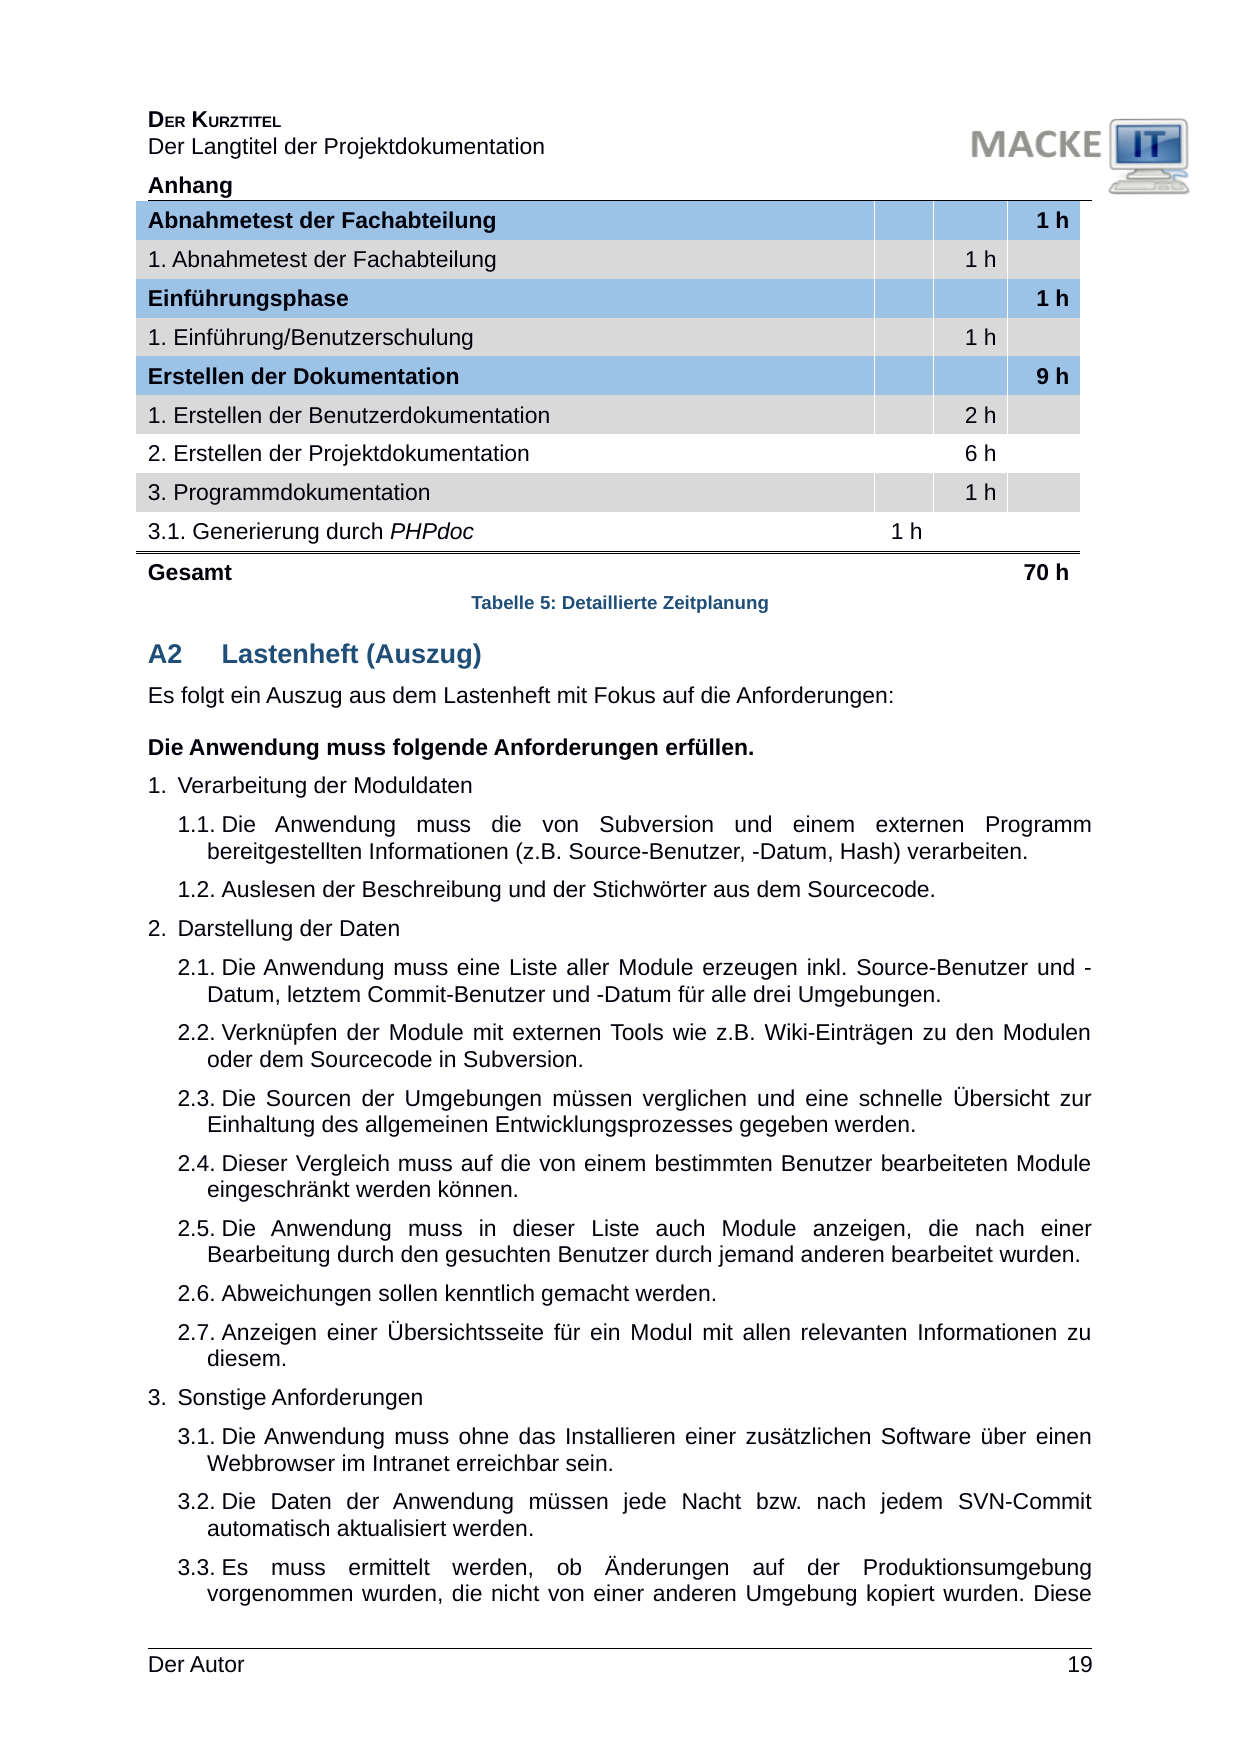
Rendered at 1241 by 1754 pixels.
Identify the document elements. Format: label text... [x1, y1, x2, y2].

list Die Sourcen der Umgebungen müssen verglichen und eine schnelle Übersicht zur Einhaltung des allgemeinen Entwicklungsprozesses gegeben werden. [177, 1084, 1092, 1137]
table_cell [934, 279, 1007, 318]
table_cell [934, 554, 1007, 592]
list Die Anwendung muss in dieser Liste auch Module anzeigen, die nach einer Bearbeitung durch den gesuchten Benutzer durch jemand anderen bearbeitet wurden. [177, 1215, 1092, 1268]
table_cell [875, 473, 933, 512]
list Lastenheft (Auszug) [148, 638, 1092, 670]
table_cell [934, 356, 1007, 395]
table_cell [1008, 512, 1080, 551]
table_cell 1 h [875, 512, 933, 551]
table_cell [875, 356, 933, 395]
table_cell 1 h [934, 240, 1007, 279]
list Die Anwendung muss folgende Anforderungen erfüllen. [148, 733, 1092, 760]
table_cell 70 h [1008, 554, 1080, 592]
table_cell 1 h [1008, 279, 1080, 318]
table_cell Abnahmetest der Fachabteilung [136, 201, 874, 240]
table_cell Einführungsphase [136, 279, 874, 318]
list Dieser Vergleich muss auf die von einem bestimmten Benutzer bearbeiteten Module eingeschränkt werden können. [177, 1150, 1092, 1202]
table_cell 1. Erstellen der Benutzerdokumentation [136, 395, 874, 434]
table_cell 1. Abnahmetest der Fachabteilung [136, 240, 874, 279]
table_cell 6 h [934, 434, 1007, 473]
table_cell [934, 201, 1007, 240]
table_cell [875, 395, 933, 434]
table_cell Erstellen der Dokumentation [136, 356, 874, 395]
table_cell [875, 240, 933, 279]
list Es muss ermittelt werden, ob Änderungen auf der Produktionsumgebung vorgenommen wurden, die nicht von einer anderen Umgebung kopiert wurden. Diese [177, 1553, 1092, 1606]
table_cell 3. Programmdokumentation [136, 473, 874, 512]
table_cell Gesamt [136, 554, 874, 592]
table_cell [1008, 240, 1080, 279]
table_cell [875, 201, 933, 240]
text Tabelle 5: Detaillierte Zeitplanung [148, 592, 1092, 613]
list Darstellung der Daten [148, 915, 1092, 942]
table_cell 2 h [934, 395, 1007, 434]
table_cell [1008, 473, 1080, 512]
list Verarbeitung der Moduldaten [148, 772, 1092, 799]
table_cell [1008, 318, 1080, 356]
table_cell 2. Erstellen der Projektdokumentation [136, 434, 874, 473]
table_cell 9 h [1008, 356, 1080, 395]
table_cell [875, 318, 933, 356]
table_cell [875, 279, 933, 318]
table_cell [1008, 434, 1080, 473]
table_cell [934, 512, 1007, 551]
list Anzeigen einer Übersichtsseite für ein Modul mit allen relevanten Informationen zu diesem. [177, 1319, 1092, 1372]
list Auslesen der Beschreibung und der Stichwörter aus dem Sourcecode. [177, 876, 1092, 903]
list Abweichungen sollen kenntlich gemacht werden. [177, 1280, 1092, 1307]
list Die Daten der Anwendung müssen jede Nacht bzw. nach jedem SVN-Commit automatisch aktualisiert werden. [177, 1488, 1092, 1541]
picture [959, 106, 1197, 201]
table_cell [875, 554, 933, 592]
list Die Anwendung muss eine Liste aller Module erzeugen inkl. Source-Benutzer und -Datum, letztem Commit-Benutzer und -Datum für alle drei Umgebungen. [177, 954, 1092, 1007]
table_cell [875, 434, 933, 473]
table_cell 1. Einführung/Benutzerschulung [136, 318, 874, 356]
table_cell 3.1. Generierung durch PHPdoc [136, 512, 874, 551]
table_cell 1 h [934, 318, 1007, 356]
list Die Anwendung muss die von Subversion und einem externen Programm bereitgestellten Informationen (z.B. Source-Benutzer, -Datum, Hash) verarbeiten. [177, 811, 1092, 864]
table_cell 1 h [1008, 201, 1080, 240]
list Die Anwendung muss ohne das Installieren einer zusätzlichen Software über einen Webbrowser im Intranet erreichbar sein. [177, 1423, 1092, 1476]
list Sonstige Anforderungen [148, 1384, 1092, 1411]
table_cell 1 h [934, 473, 1007, 512]
table_cell [1008, 395, 1080, 434]
text Es folgt ein Auszug aus dem Lastenheft mit Fokus auf die Anforderungen: [148, 682, 1092, 708]
list Verknüpfen der Module mit externen Tools wie z.B. Wiki-Einträgen zu den Modulen oder dem Sourcecode in Subversion. [177, 1019, 1092, 1072]
